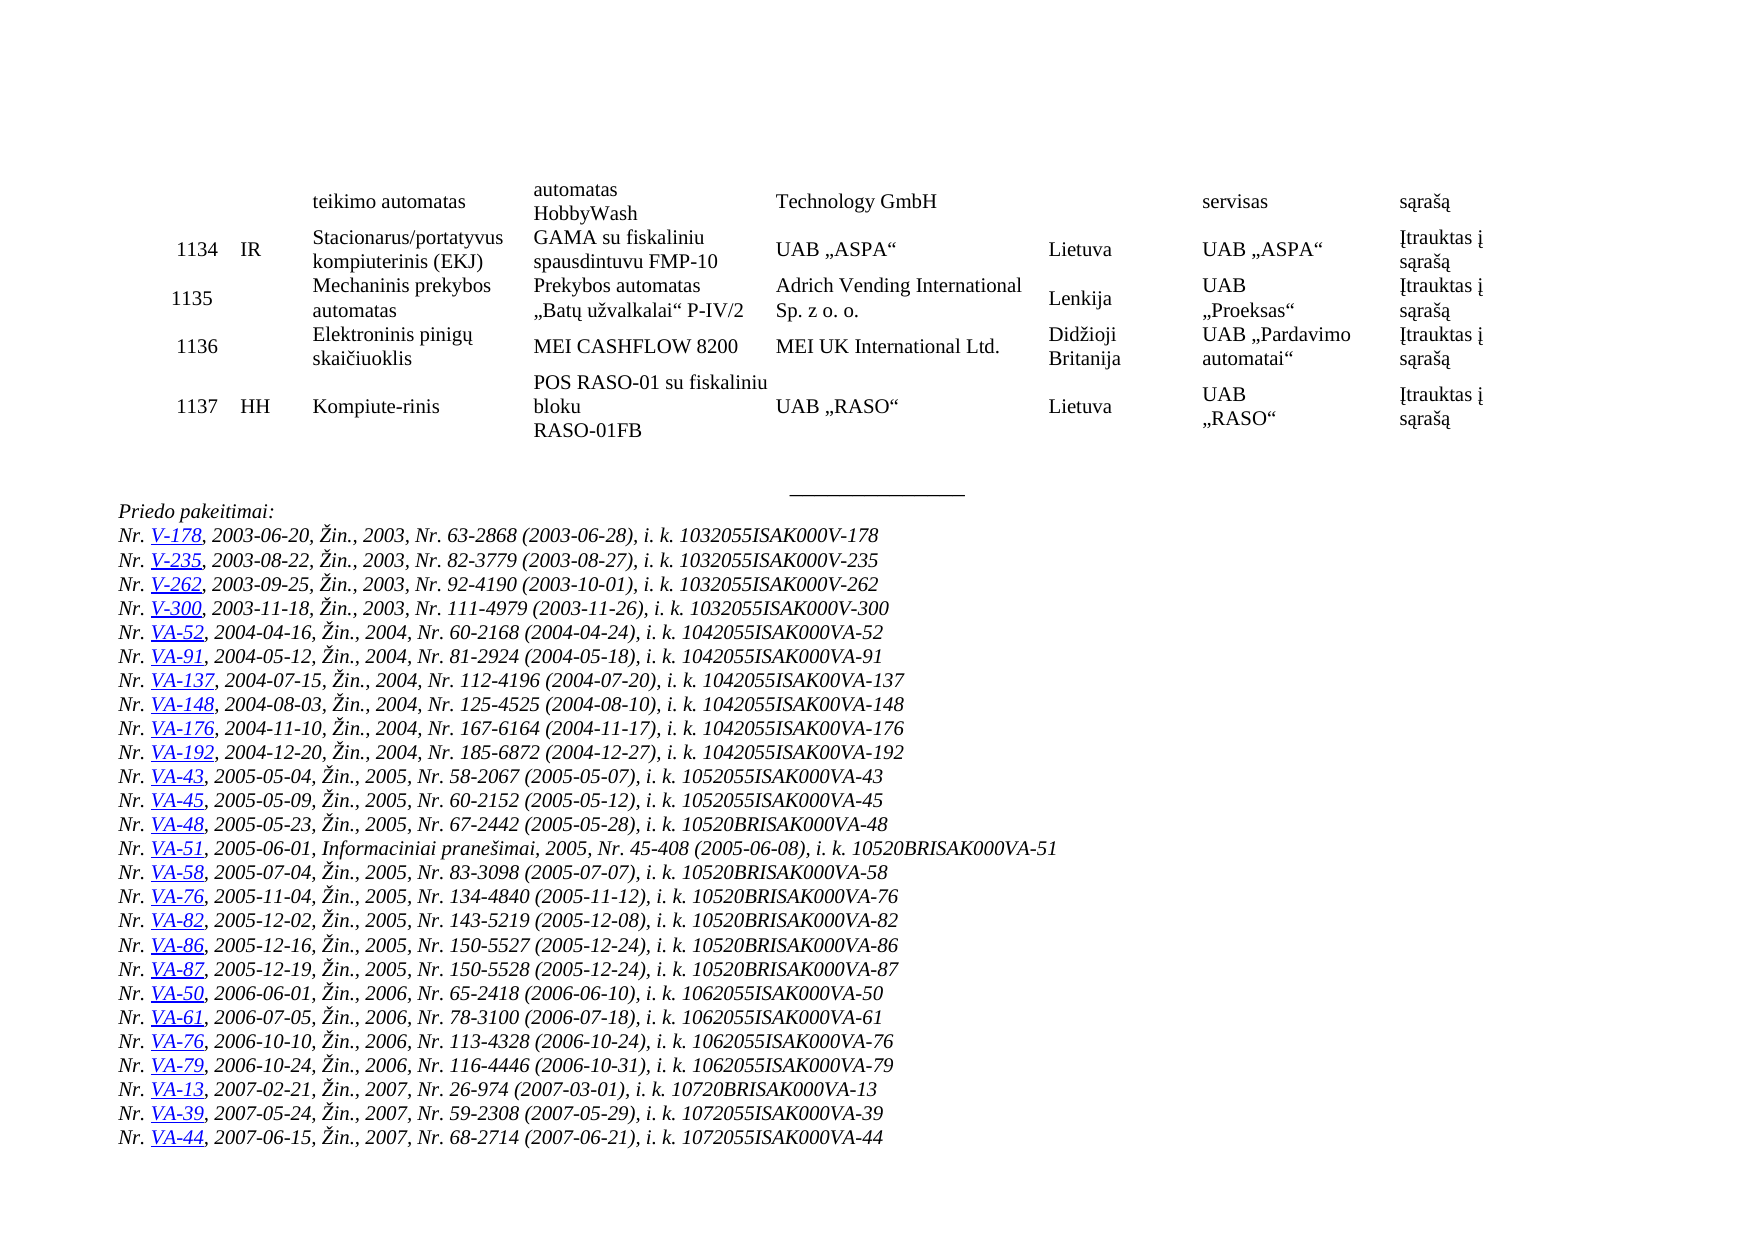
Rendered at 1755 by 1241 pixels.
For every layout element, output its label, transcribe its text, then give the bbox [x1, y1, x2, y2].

table_cell Prekybos automatas „Batų užvalkalai“ P-IV/2 [522, 274, 764, 322]
table_cell [229, 274, 301, 322]
table_cell [1037, 177, 1191, 225]
text Nr. VA-176, 2004-11-10, Žin., 2004, Nr. 167-6164 (2004-11-17), i. k. 1042055ISAK00VA-176 [118, 716, 1636, 740]
text Nr. VA-58, 2005-07-04, Žin., 2005, Nr. 83-3098 (2005-07-07), i. k. 10520BRISAK000VA-58 [118, 860, 1636, 884]
text Priedo pakeitimai: [118, 499, 1636, 523]
text Nr. VA-45, 2005-05-09, Žin., 2005, Nr. 60-2152 (2005-05-12), i. k. 1052055ISAK000VA-45 [118, 788, 1636, 812]
text Nr. VA-44, 2007-06-15, Žin., 2007, Nr. 68-2714 (2007-06-21), i. k. 1072055ISAK000VA-44 [118, 1125, 1636, 1149]
table_cell Elektroninis pinigų skaičiuoklis [301, 322, 522, 370]
table_cell HH [229, 370, 301, 442]
text Nr. VA-91, 2004-05-12, Žin., 2004, Nr. 81-2924 (2004-05-18), i. k. 1042055ISAK000VA-91 [118, 644, 1636, 668]
text Nr. VA-48, 2005-05-23, Žin., 2005, Nr. 67-2442 (2005-05-28), i. k. 10520BRISAK000VA-48 [118, 812, 1636, 836]
text ______________ [118, 471, 1636, 499]
table_cell sąrašą [1388, 177, 1536, 225]
table_cell UAB „RASO“ [1191, 370, 1388, 442]
text Nr. VA-148, 2004-08-03, Žin., 2004, Nr. 125-4525 (2004-08-10), i. k. 1042055ISAK00VA-148 [118, 692, 1636, 716]
text Nr. V-262, 2003-09-25, Žin., 2003, Nr. 92-4190 (2003-10-01), i. k. 1032055ISAK000V-262 [118, 572, 1636, 596]
table_cell GAMA su fiskaliniu spausdintuvu FMP-10 [522, 225, 764, 273]
table_cell UAB „Proeksas“ [1191, 274, 1388, 322]
text Nr. VA-87, 2005-12-19, Žin., 2005, Nr. 150-5528 (2005-12-24), i. k. 10520BRISAK000VA-87 [118, 957, 1636, 981]
table_cell UAB „ASPA“ [1191, 225, 1388, 273]
text Nr. VA-51, 2005-06-01, Informaciniai pranešimai, 2005, Nr. 45-408 (2005-06-08), i. k. 10520BRISAK000VA-51 [118, 836, 1636, 860]
text Nr. VA-39, 2007-05-24, Žin., 2007, Nr. 59-2308 (2007-05-29), i. k. 1072055ISAK000VA-39 [118, 1101, 1636, 1125]
table_cell Lietuva [1037, 225, 1191, 273]
table_cell servisas [1191, 177, 1388, 225]
table_cell POS RASO-01 su fiskaliniu bloku RASO-01FB [522, 370, 764, 442]
table_cell Didžioji Britanija [1037, 322, 1191, 370]
text Nr. VA-79, 2006-10-24, Žin., 2006, Nr. 116-4446 (2006-10-31), i. k. 1062055ISAK000VA-79 [118, 1053, 1636, 1077]
table_cell Įtrauktas į sąrašą [1388, 370, 1536, 442]
table_cell [229, 177, 301, 225]
text Nr. VA-52, 2004-04-16, Žin., 2004, Nr. 60-2168 (2004-04-24), i. k. 1042055ISAK000VA-52 [118, 620, 1636, 644]
table_cell Mechaninis prekybos automatas [301, 274, 522, 322]
table_cell automatas HobbyWash [522, 177, 764, 225]
table_cell Lietuva [1037, 370, 1191, 442]
table_cell UAB „RASO“ [764, 370, 1037, 442]
text Nr. VA-50, 2006-06-01, Žin., 2006, Nr. 65-2418 (2006-06-10), i. k. 1062055ISAK000VA-50 [118, 981, 1636, 1005]
table_cell IR [229, 225, 301, 273]
table_cell Technology GmbH [764, 177, 1037, 225]
table_cell Įtrauktas į sąrašą [1388, 274, 1536, 322]
table_cell MEI UK International Ltd. [764, 322, 1037, 370]
text Nr. VA-82, 2005-12-02, Žin., 2005, Nr. 143-5219 (2005-12-08), i. k. 10520BRISAK000VA-82 [118, 908, 1636, 932]
table_cell Lenkija [1037, 274, 1191, 322]
table_cell Įtrauktas į sąrašą [1388, 322, 1536, 370]
text Nr. VA-43, 2005-05-04, Žin., 2005, Nr. 58-2067 (2005-05-07), i. k. 1052055ISAK000VA-43 [118, 764, 1636, 788]
table_cell teikimo automatas [301, 177, 522, 225]
table_cell Įtrauktas į sąrašą [1388, 225, 1536, 273]
table_cell [229, 322, 301, 370]
table_cell Stacionarus/portatyvus kompiuterinis (EKJ) [301, 225, 522, 273]
table_cell 1136 [100, 322, 229, 370]
text Nr. V-300, 2003-11-18, Žin., 2003, Nr. 111-4979 (2003-11-26), i. k. 1032055ISAK000V-300 [118, 596, 1636, 620]
text Nr. VA-86, 2005-12-16, Žin., 2005, Nr. 150-5527 (2005-12-24), i. k. 10520BRISAK000VA-86 [118, 932, 1636, 957]
table_cell 1135 [100, 274, 229, 322]
table_cell UAB „Pardavimo automatai“ [1191, 322, 1388, 370]
text Nr. VA-76, 2006-10-10, Žin., 2006, Nr. 113-4328 (2006-10-24), i. k. 1062055ISAK000VA-76 [118, 1029, 1636, 1053]
table_cell Adrich Vending International Sp. z o. o. [764, 274, 1037, 322]
table_cell MEI CASHFLOW 8200 [522, 322, 764, 370]
table_cell Kompiute-rinis [301, 370, 522, 442]
text Nr. VA-61, 2006-07-05, Žin., 2006, Nr. 78-3100 (2006-07-18), i. k. 1062055ISAK000VA-61 [118, 1005, 1636, 1029]
text Nr. V-235, 2003-08-22, Žin., 2003, Nr. 82-3779 (2003-08-27), i. k. 1032055ISAK000V-235 [118, 547, 1636, 572]
text Nr. VA-192, 2004-12-20, Žin., 2004, Nr. 185-6872 (2004-12-27), i. k. 1042055ISAK00VA-192 [118, 740, 1636, 764]
table_cell [100, 177, 229, 225]
table_cell 1137 [100, 370, 229, 442]
text Nr. VA-137, 2004-07-15, Žin., 2004, Nr. 112-4196 (2004-07-20), i. k. 1042055ISAK00VA-137 [118, 668, 1636, 692]
text Nr. V-178, 2003-06-20, Žin., 2003, Nr. 63-2868 (2003-06-28), i. k. 1032055ISAK000V-178 [118, 523, 1636, 547]
table_cell UAB „ASPA“ [764, 225, 1037, 273]
text Nr. VA-76, 2005-11-04, Žin., 2005, Nr. 134-4840 (2005-11-12), i. k. 10520BRISAK000VA-76 [118, 884, 1636, 908]
text Nr. VA-13, 2007-02-21, Žin., 2007, Nr. 26-974 (2007-03-01), i. k. 10720BRISAK000VA-13 [118, 1077, 1636, 1101]
table_cell 1134 [100, 225, 229, 273]
